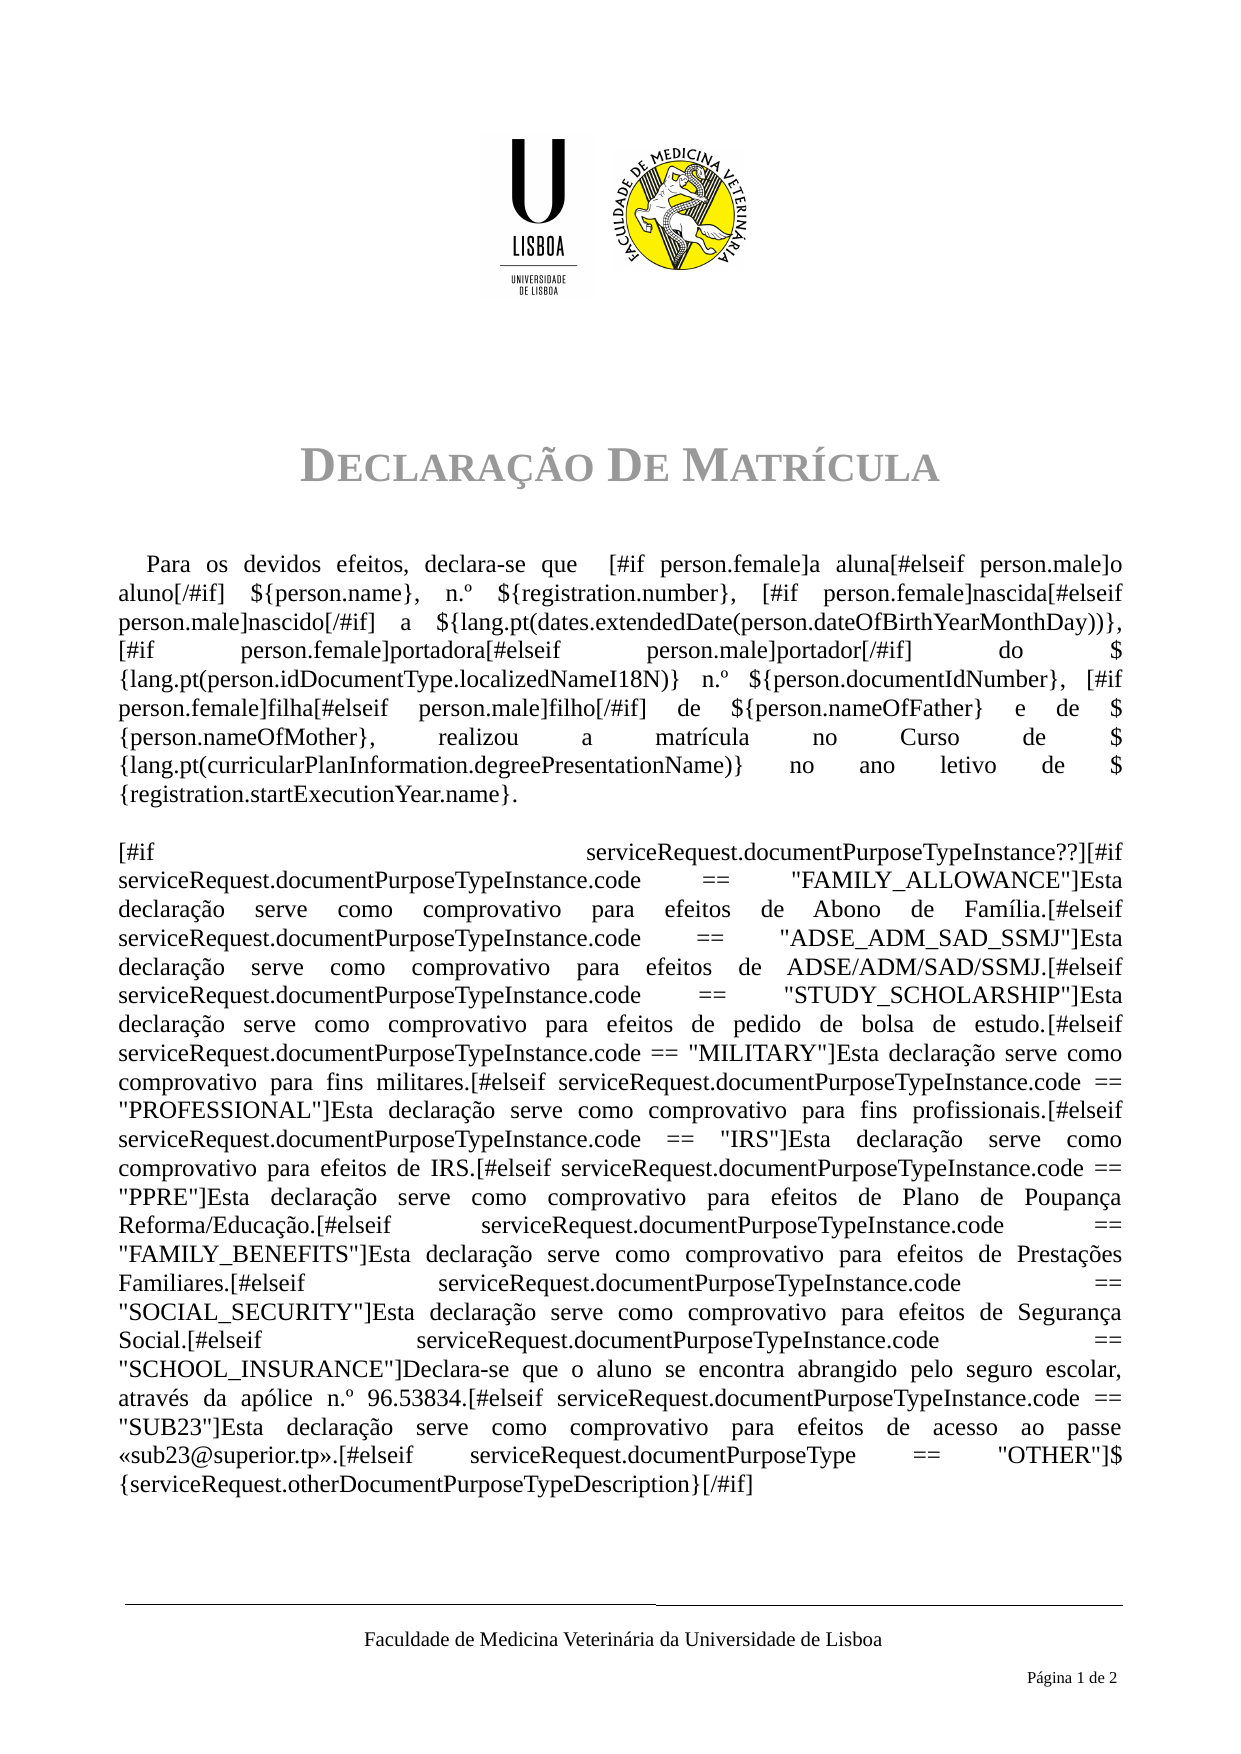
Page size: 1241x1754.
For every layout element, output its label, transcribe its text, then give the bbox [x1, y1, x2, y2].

text Para os devidos efeitos, declara-se que [#if person.female]a aluna[#elseif person.male]o aluno[/#if] ${person.name}, n.º ${registration.number}, [#if person.female]nascida[#elseif person.male]nascido[/#if] a ${lang.pt(dates.extendedDate(person.dateOfBirthYearMonthDay))}, [#if person.female]portadora[#elseif person.male]portador[/#if] do ${lang.pt(person.idDocumentType.localizedNameI18N)} n.º ${person.documentIdNumber}, [#if person.female]filha[#elseif person.male]filho[/#if] de ${person.nameOfFather} e de ${person.nameOfMother}, realizou a matrícula no Curso de ${lang.pt(curricularPlanInformation.degreePresentationName)} no ano letivo de ${registration.startExecutionYear.name}. [118, 549, 1122, 808]
text [#if serviceRequest.documentPurposeTypeInstance??][#if serviceRequest.documentPurposeTypeInstance.code == "FAMILY_ALLOWANCE"]Esta declaração serve como comprovativo para efeitos de Abono de Família.[#elseif serviceRequest.documentPurposeTypeInstance.code == "ADSE_ADM_SAD_SSMJ"]Esta declaração serve como comprovativo para efeitos de ADSE/ADM/SAD/SSMJ.[#elseif serviceRequest.documentPurposeTypeInstance.code == "STUDY_SCHOLARSHIP"]Esta declaração serve como comprovativo para efeitos de pedido de bolsa de estudo.[#elseif serviceRequest.documentPurposeTypeInstance.code == "MILITARY"]Esta declaração serve como comprovativo para fins militares.[#elseif serviceRequest.documentPurposeTypeInstance.code == "PROFESSIONAL"]Esta declaração serve como comprovativo para fins profissionais.[#elseif serviceRequest.documentPurposeTypeInstance.code == "IRS"]Esta declaração serve como comprovativo para efeitos de IRS.[#elseif serviceRequest.documentPurposeTypeInstance.code == "PPRE"]Esta declaração serve como comprovativo para efeitos de Plano de Poupança Reforma/Educação.[#elseif serviceRequest.documentPurposeTypeInstance.code == "FAMILY_BENEFITS"]Esta declaração serve como comprovativo para efeitos de Prestações Familiares.[#elseif serviceRequest.documentPurposeTypeInstance.code == "SOCIAL_SECURITY"]Esta declaração serve como comprovativo para efeitos de Segurança Social.[#elseif serviceRequest.documentPurposeTypeInstance.code == "SCHOOL_INSURANCE"]Declara-se que o aluno se encontra abrangido pelo seguro escolar, através da apólice n.º 96.53834.[#elseif serviceRequest.documentPurposeTypeInstance.code == "SUB23"]Esta declaração serve como comprovativo para efeitos de acesso ao passe «sub23@superior.tp».[#elseif serviceRequest.documentPurposeType == "OTHER"]${serviceRequest.otherDocumentPurposeTypeDescription}[/#if] [118, 837, 1122, 1498]
picture [480, 134, 597, 298]
picture [613, 148, 747, 270]
text Declaração De Matrícula [118, 434, 1122, 492]
